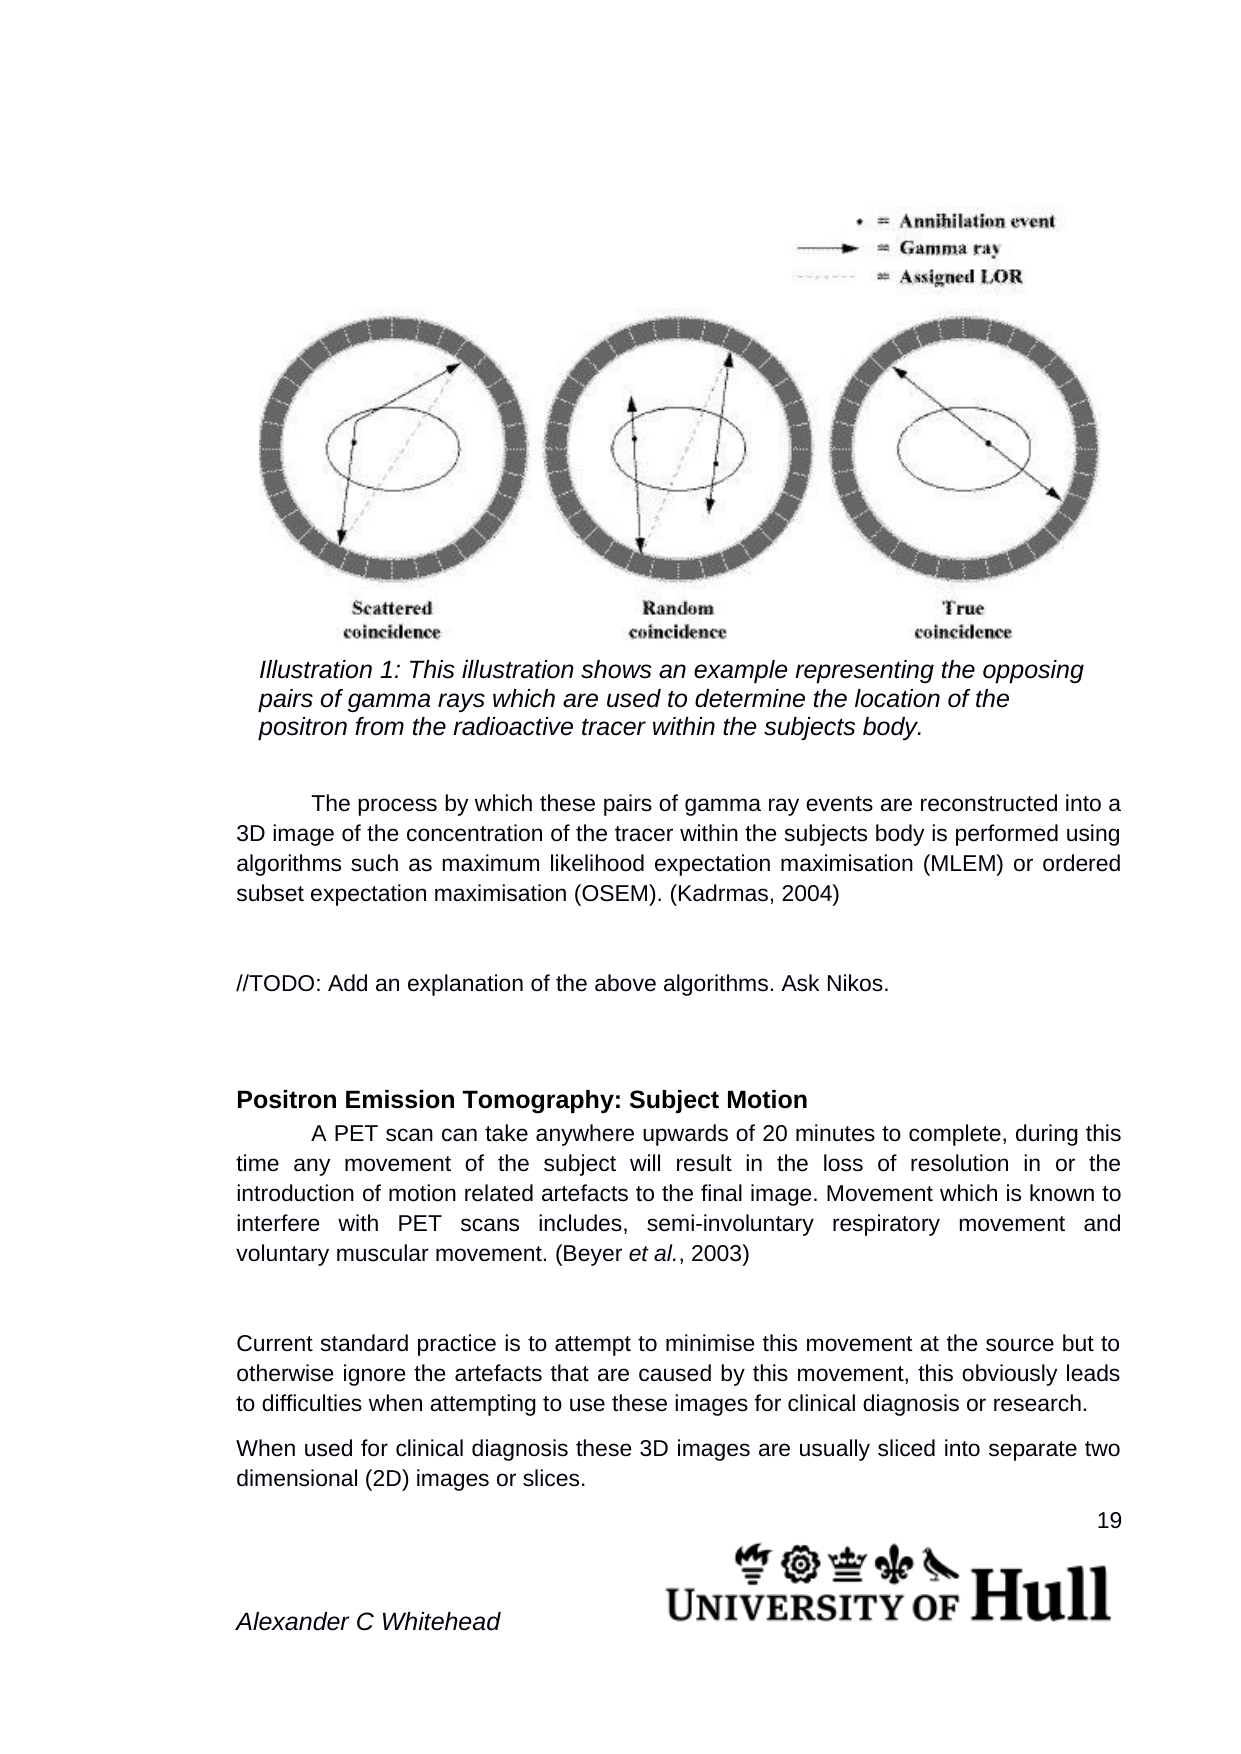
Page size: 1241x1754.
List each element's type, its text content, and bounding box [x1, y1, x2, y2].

subtitle Positron Emission Tomography: Subject Motion [236, 1084, 1122, 1113]
text Illustration 1: This illustration shows an example representing the opposing pairs of gamma rays which are used to determine the location of the positron from the radioactive tracer within the subjects body. [259, 650, 1101, 741]
text A PET scan can take anywhere upwards of 20 minutes to complete, during this time any movement of the subject will result in the loss of resolution in or the introduction of motion related artefacts to the final image. Movement which is known to interfere with PET scans includes, semi-involuntary respiratory movement and voluntary muscular movement. (Beyer et al., 2003)⁠ [236, 1119, 1122, 1267]
text //TODO: Add an explanation of the above algorithms. Ask Nikos. [236, 970, 1122, 996]
text The process by which these pairs of gamma ray events are reconstructed into a 3D image of the concentration of the tracer within the subjects body is performed using algorithms such as maximum likelihood expectation maximisation (MLEM) or ordered subset expectation maximisation (OSEM). (Kadrmas, 2004) [236, 790, 1122, 907]
picture [659, 1533, 1119, 1631]
text Current standard practice is to attempt to minimise this movement at the source but to otherwise ignore the artefacts that are caused by this movement, this obviously leads to difficulties when attempting to use these images for clinical diagnosis or research. [236, 1330, 1122, 1417]
text When used for clinical diagnosis these 3D images are usually sliced into separate two dimensional (2D) images or slices. [236, 1435, 1122, 1492]
picture [258, 206, 1101, 650]
